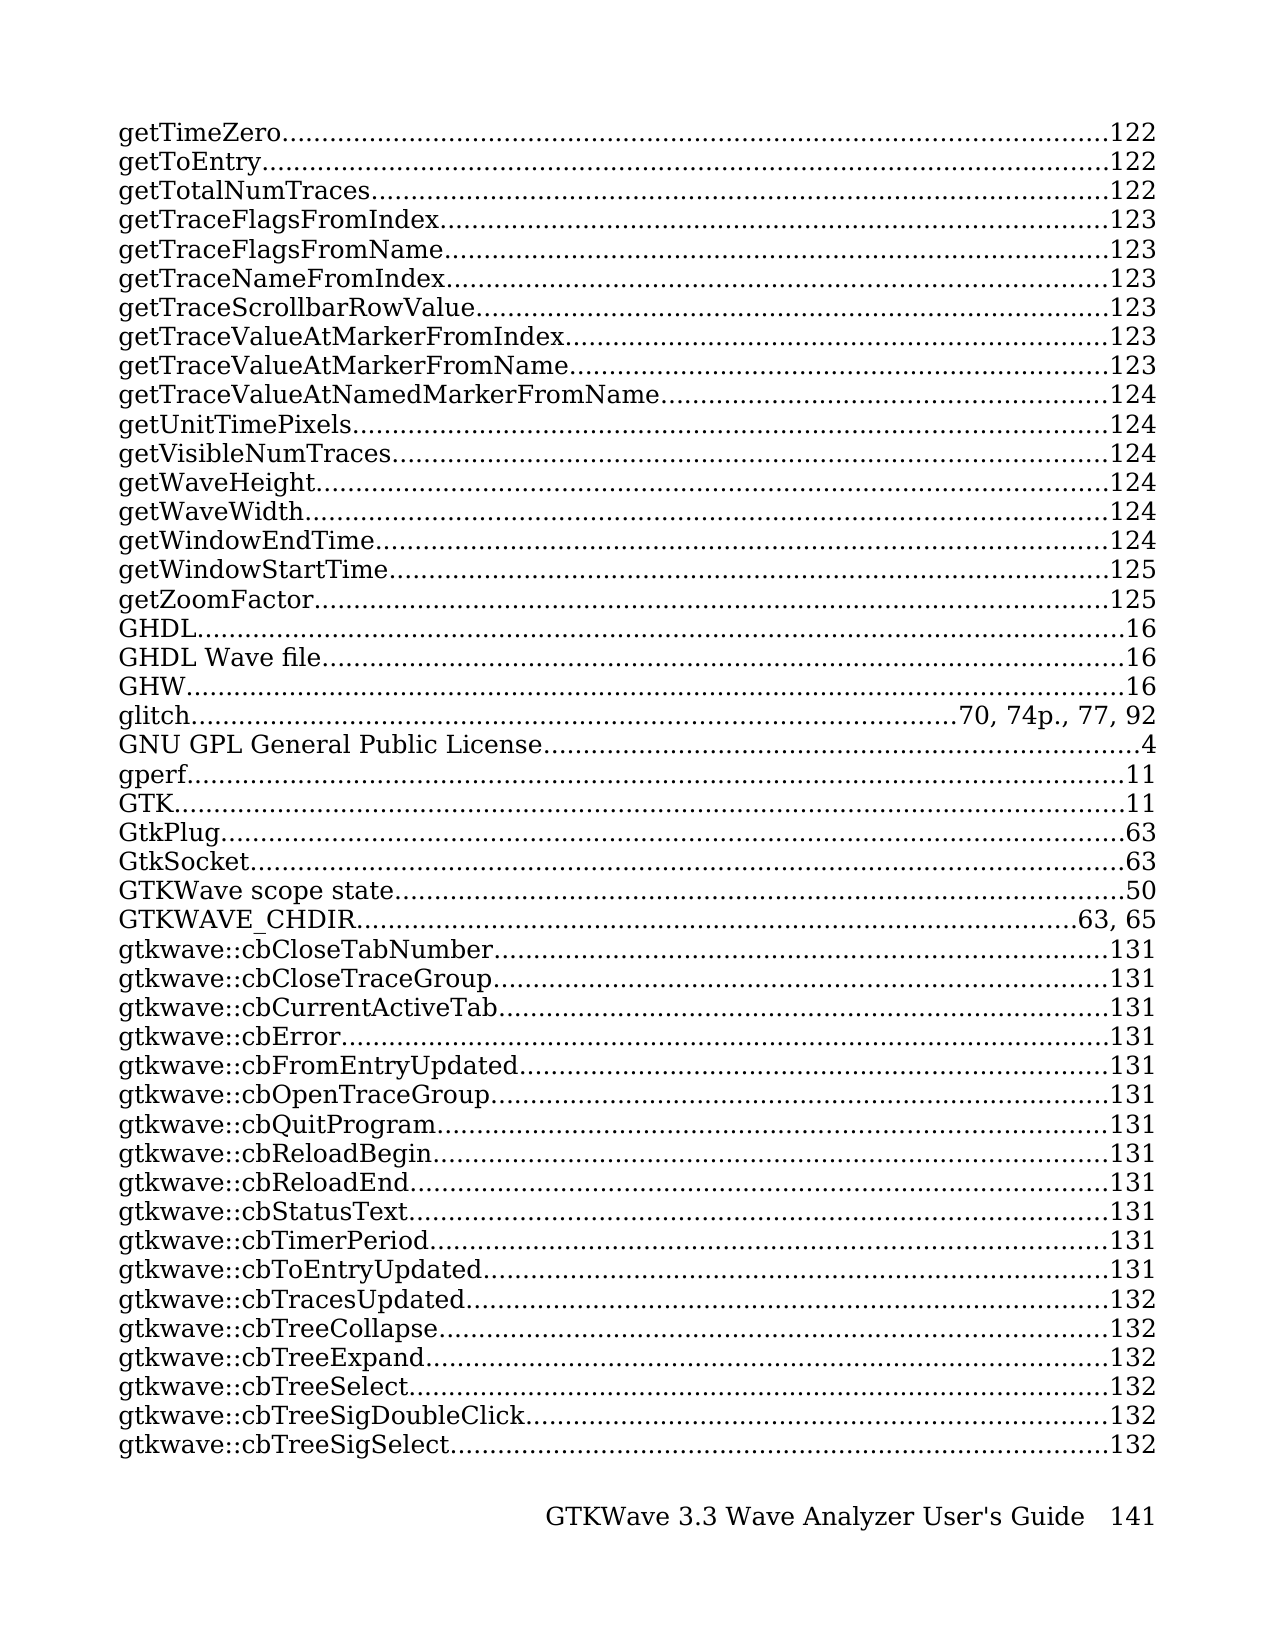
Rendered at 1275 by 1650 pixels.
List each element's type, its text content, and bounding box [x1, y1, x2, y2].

text gtkwave::cbFromEntryUpdated 131 [118, 1051, 1157, 1081]
text GtkSocket 63 [118, 847, 1157, 876]
text gtkwave::cbReloadBegin 131 [118, 1139, 1157, 1168]
text getWindowStartTime 125 [118, 556, 1157, 585]
text gtkwave::cbTreeSigDoubleClick 132 [118, 1401, 1157, 1431]
text getTraceValueAtMarkerFromName 123 [118, 351, 1157, 381]
text getWindowEndTime 124 [118, 526, 1157, 556]
text getTraceNameFromIndex 123 [118, 264, 1157, 293]
text GHDL Wave file 16 [118, 643, 1157, 672]
text GTK 11 [118, 789, 1157, 818]
text getWaveHeight 124 [118, 468, 1157, 497]
text gtkwave::cbCurrentActiveTab 131 [118, 993, 1157, 1022]
text gtkwave::cbTreeSelect 132 [118, 1372, 1157, 1401]
text gtkwave::cbToEntryUpdated 131 [118, 1256, 1157, 1285]
text gtkwave::cbError 131 [118, 1022, 1157, 1051]
text glitch 70, 74p., 77, 92 [118, 701, 1157, 731]
text gtkwave::cbTreeCollapse 132 [118, 1314, 1157, 1343]
text getTraceFlagsFromName 123 [118, 235, 1157, 264]
text GtkPlug 63 [118, 818, 1157, 847]
text getTimeZero 122 [118, 118, 1157, 147]
text gtkwave::cbOpenTraceGroup 131 [118, 1081, 1157, 1110]
text gtkwave::cbCloseTraceGroup 131 [118, 964, 1157, 993]
text gtkwave::cbTreeSigSelect 132 [118, 1431, 1157, 1460]
text GHW 16 [118, 672, 1157, 701]
text getTraceScrollbarRowValue 123 [118, 293, 1157, 322]
text gtkwave::cbStatusText 131 [118, 1197, 1157, 1226]
text getTraceFlagsFromIndex 123 [118, 206, 1157, 235]
text getUnitTimePixels 124 [118, 410, 1157, 439]
text getTraceValueAtMarkerFromIndex 123 [118, 322, 1157, 351]
text getWaveWidth 124 [118, 497, 1157, 526]
text getTraceValueAtNamedMarkerFromName 124 [118, 381, 1157, 410]
text GHDL 16 [118, 614, 1157, 643]
text gperf 11 [118, 760, 1157, 789]
text getTotalNumTraces 122 [118, 176, 1157, 206]
text getZoomFactor 125 [118, 585, 1157, 614]
text GTKWAVE_CHDIR 63, 65 [118, 906, 1157, 935]
text gtkwave::cbTreeExpand 132 [118, 1343, 1157, 1372]
text gtkwave::cbCloseTabNumber 131 [118, 935, 1157, 964]
text gtkwave::cbQuitProgram 131 [118, 1110, 1157, 1139]
text GNU GPL General Public License 4 [118, 731, 1157, 760]
text gtkwave::cbTimerPeriod 131 [118, 1226, 1157, 1256]
text gtkwave::cbReloadEnd 131 [118, 1168, 1157, 1197]
text getToEntry 122 [118, 147, 1157, 176]
text getVisibleNumTraces 124 [118, 439, 1157, 468]
text gtkwave::cbTracesUpdated 132 [118, 1285, 1157, 1314]
text GTKWave scope state 50 [118, 876, 1157, 906]
